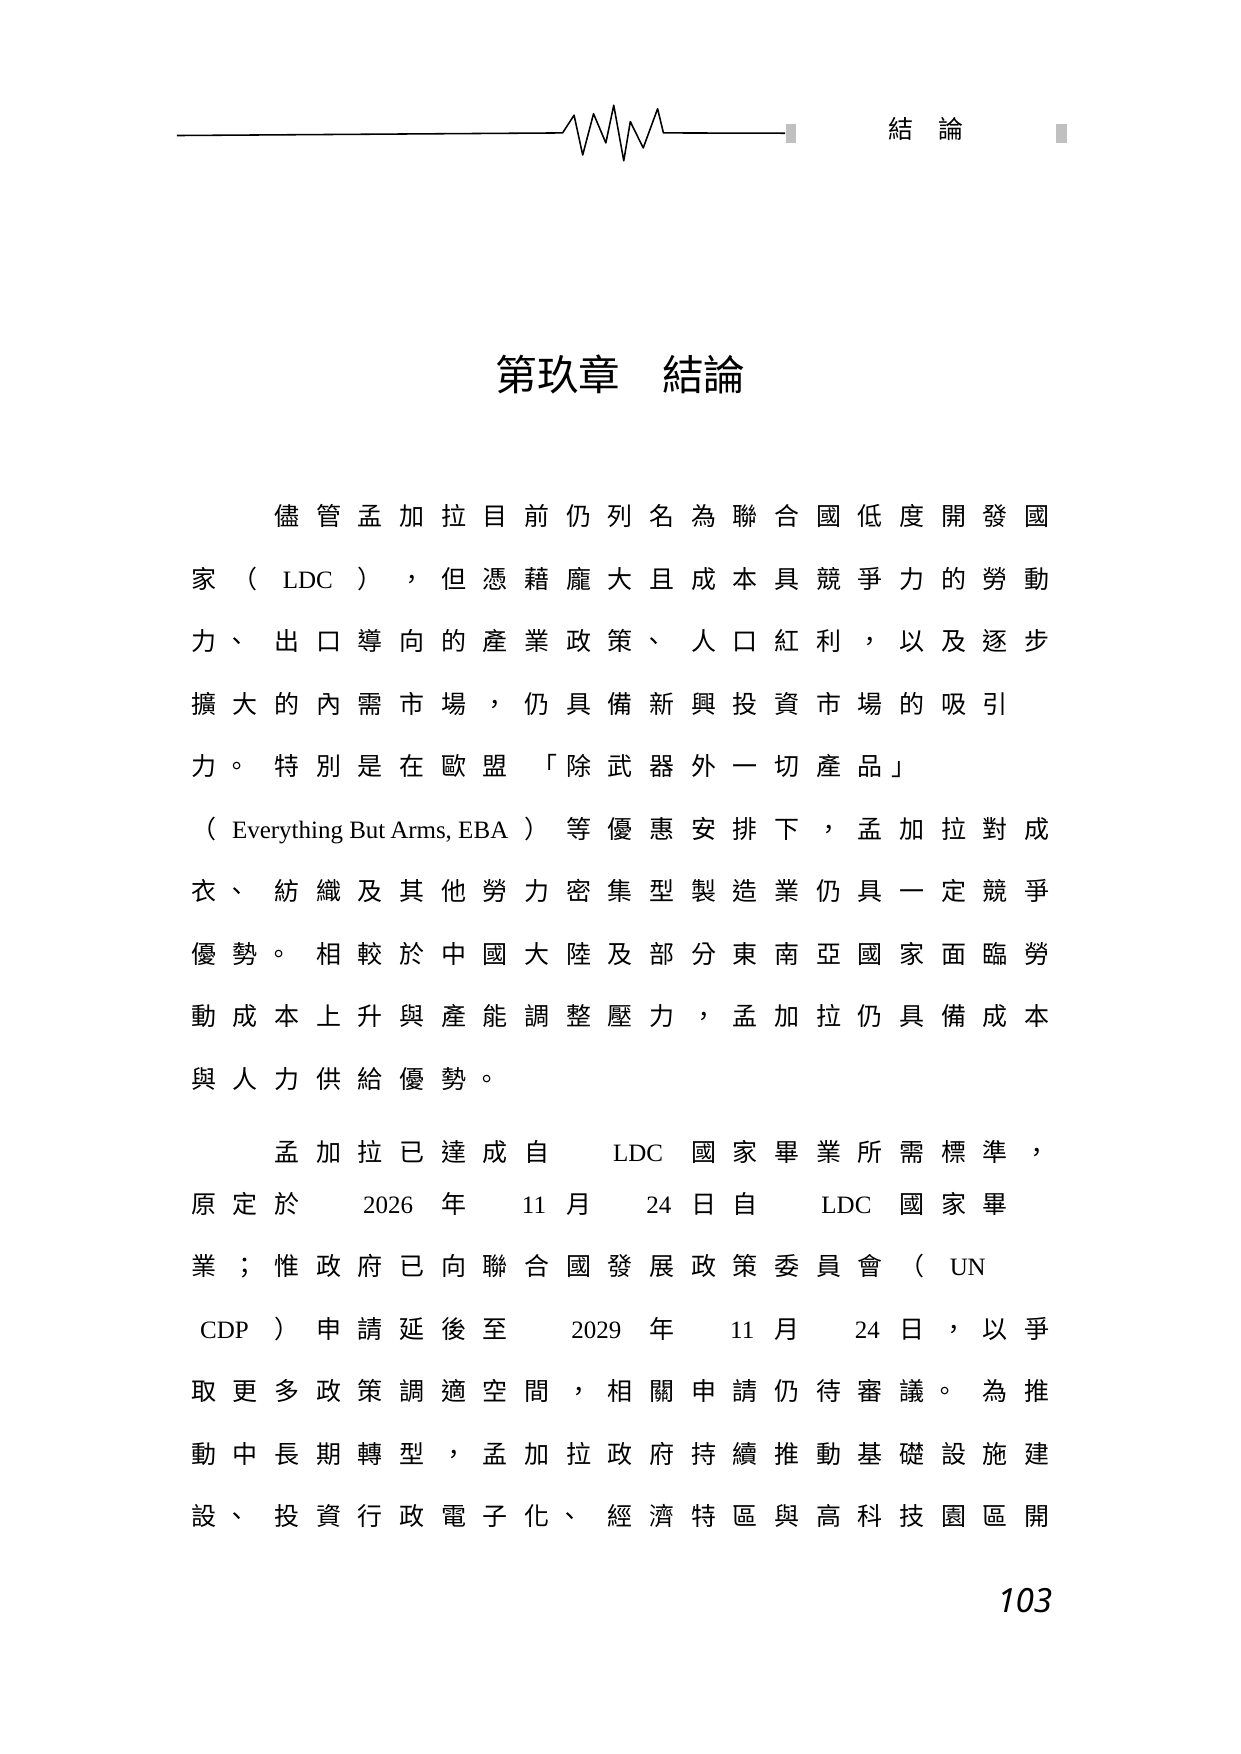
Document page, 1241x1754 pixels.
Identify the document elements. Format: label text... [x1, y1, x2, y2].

text 第玖章 結論 [183, 331, 1058, 393]
text 儘管孟加拉目前仍列名為聯合國低度開發國家（LDC），但憑藉龐大且成本具競爭力的勞動力、出口導向的產業政策、人口紅利，以及逐步擴大的內需市場，仍具備新興投資市場的吸引力。特別是在歐盟「除武器外一切產品」（Everything But Arms, EBA）等優惠安排下，孟加拉對成衣、紡織及其他勞力密集型製造業仍具一定競爭優勢。相較於中國大陸及部分東南亞國家面臨勞動成本上升與產能調整壓力，孟加拉仍具備成本與人力供給優勢。 [183, 473, 1058, 1098]
text 孟加拉已達成自 LDC 國家畢業所需標準，原定於 2026 年 11 月 24 日自 LDC 國家畢業；惟政府已向聯合國發展政策委員會（UN CDP）申請延後至 2029 年 11 月 24 日，以爭取更多政策調適空間，相關申請仍待審議。為推動中長期轉型，孟加拉政府持續推動基礎設施建設、投資行政電子化、經濟特區與高科技園區開 [183, 1098, 1058, 1536]
